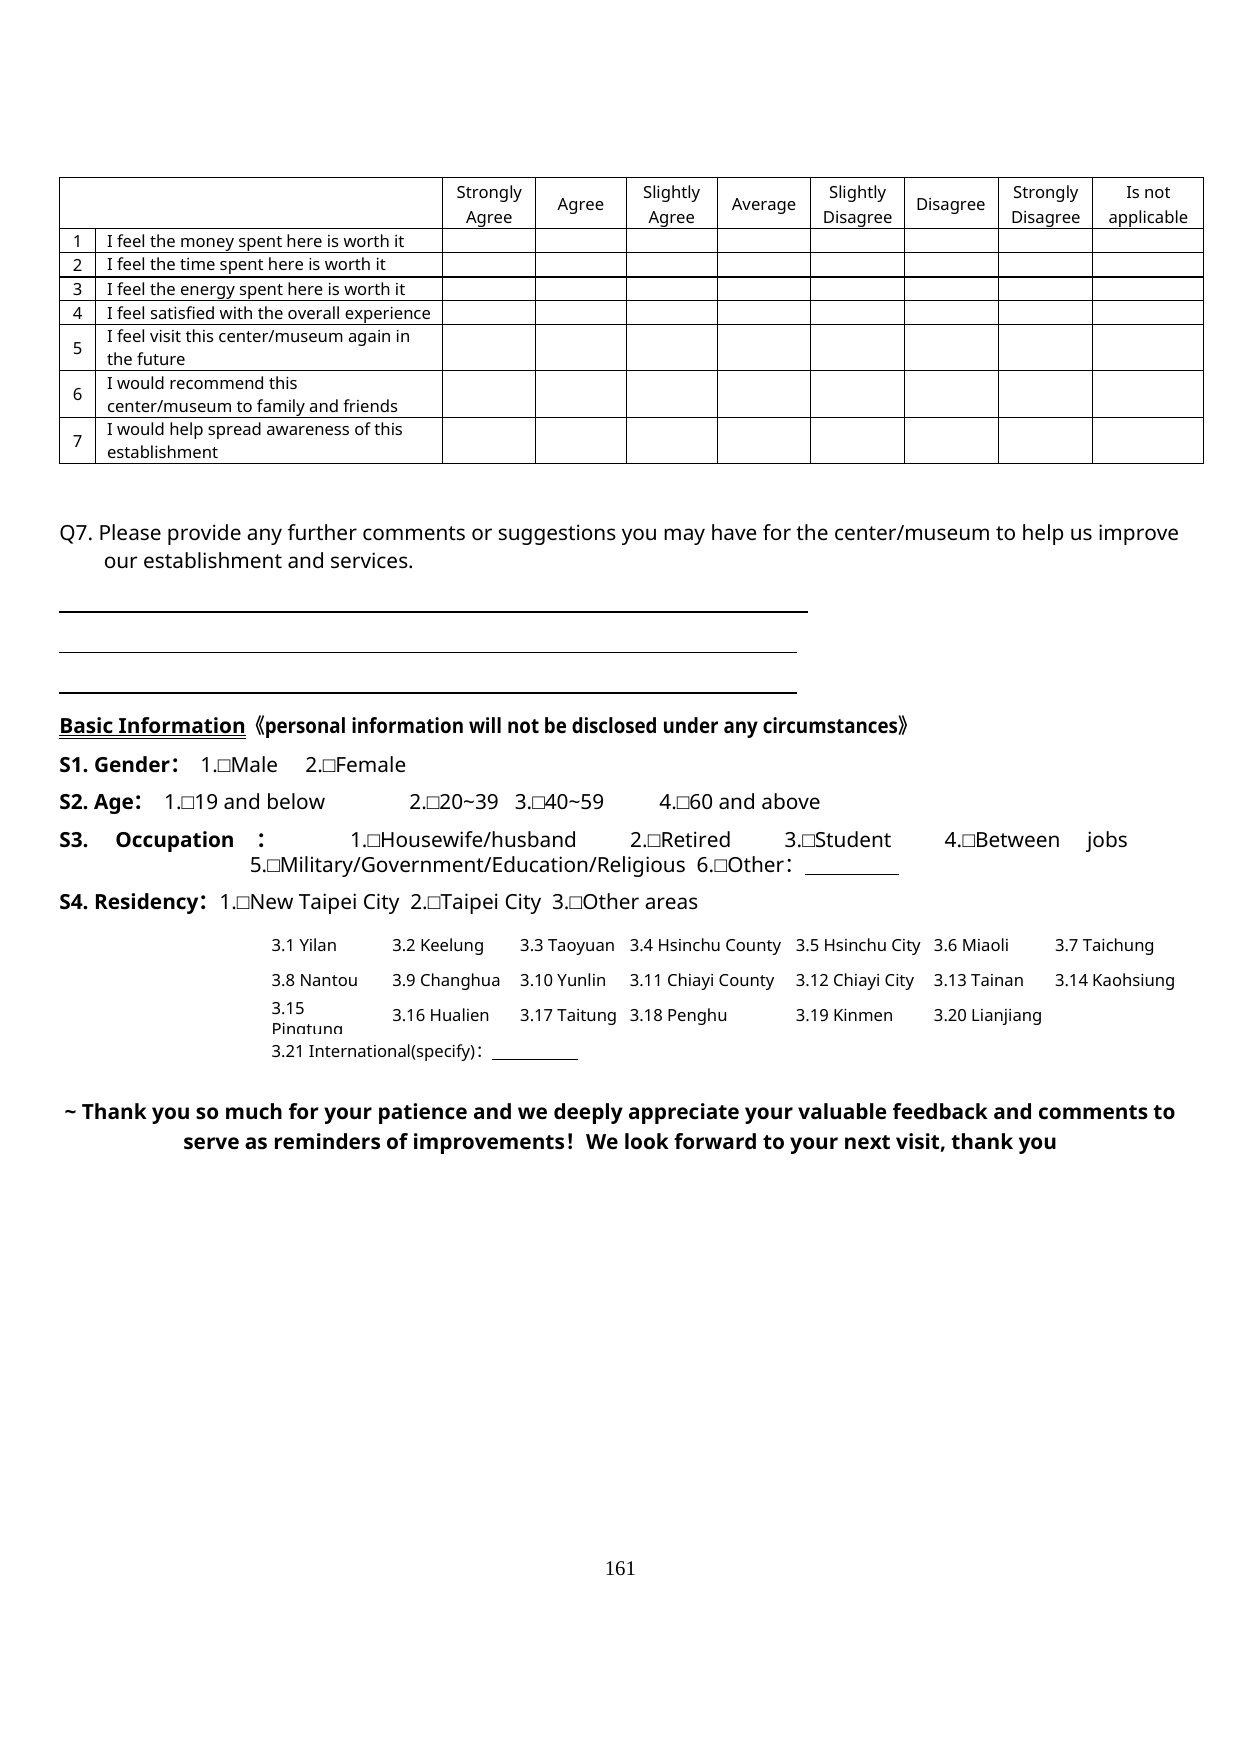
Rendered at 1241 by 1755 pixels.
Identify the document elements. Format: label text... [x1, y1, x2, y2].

table_cell 4 [60, 301, 95, 324]
table_cell I feel the time spent here is worth it [96, 253, 442, 276]
table_cell 3.16 Hualien [386, 998, 514, 1033]
table_cell [999, 229, 1092, 252]
table_cell [536, 301, 626, 324]
table_cell [627, 418, 717, 463]
table_cell [627, 253, 717, 276]
table_header Strongly Agree [443, 178, 535, 228]
table_cell [1093, 325, 1203, 370]
table_cell [718, 418, 810, 463]
table_cell [718, 371, 810, 417]
table_cell [536, 418, 626, 463]
table_cell [443, 418, 535, 463]
table_cell [999, 371, 1092, 417]
table_cell [1093, 229, 1203, 252]
table_cell [627, 229, 717, 252]
table_cell I feel the money spent here is worth it [96, 229, 442, 252]
table_cell [536, 229, 626, 252]
table_cell [536, 325, 626, 370]
table_header Strongly Disagree [999, 178, 1092, 228]
table_header 3.2 Keelung [386, 927, 514, 962]
table_cell [536, 371, 626, 417]
table_cell [1093, 418, 1203, 463]
table_cell [443, 325, 535, 370]
table_cell 3.10 Yunlin [514, 963, 624, 998]
table_cell [443, 253, 535, 276]
table_cell 2 [60, 253, 95, 276]
table_cell 3.15 Pingtung [266, 998, 386, 1033]
table_cell [811, 253, 904, 276]
table_cell 3.11 Chiayi County [624, 963, 790, 998]
table_cell [627, 278, 717, 300]
table_cell 3.21 International(specify)： [266, 1033, 1181, 1069]
table_header 3.4 Hsinchu County [624, 927, 790, 962]
table_cell [443, 301, 535, 324]
text ~ Thank you so much for your patience and we deeply appreciate your valuable feedback and comments to serve as reminders of improvements！We look forward to your next visit, thank you [59, 1097, 1181, 1156]
table_cell [1093, 371, 1203, 417]
text Basic Information《personal information will not be disclosed under any circumstances》 [59, 709, 1176, 739]
table_cell [1093, 301, 1203, 324]
table_cell 3.13 Tainan [928, 963, 1049, 998]
table_cell [811, 301, 904, 324]
table_cell [811, 325, 904, 370]
table_cell [1093, 253, 1203, 276]
table_header Is not applicable [1093, 178, 1203, 228]
table_cell [905, 301, 998, 324]
table_cell [811, 418, 904, 463]
table_cell [536, 253, 626, 276]
table_cell [999, 301, 1092, 324]
table_cell 3.12 Chiayi City [790, 963, 928, 998]
table_cell 7 [60, 418, 95, 463]
table_cell [905, 325, 998, 370]
table_header [60, 178, 442, 228]
table_cell [1049, 998, 1181, 1033]
table_cell [905, 371, 998, 417]
table_cell 1 [60, 229, 95, 252]
table_cell 5 [60, 325, 95, 370]
table_cell [999, 418, 1092, 463]
table_header 3.3 Taoyuan [514, 927, 624, 962]
table_header 3.1 Yilan [266, 927, 386, 962]
table_header 3.5 Hsinchu City [790, 927, 928, 962]
table_cell I feel the energy spent here is worth it [96, 278, 442, 300]
table_cell [536, 278, 626, 300]
table_cell [905, 278, 998, 300]
text S1. Gender： 1.□Male 2.□Female [59, 752, 1181, 777]
table_cell [718, 229, 810, 252]
table_cell I would help spread awareness of this establishment [96, 418, 442, 463]
table_cell 3 [60, 278, 95, 300]
table_cell 6 [60, 371, 95, 417]
text S4. Residency：1.□New Taipei City 2.□Taipei City 3.□Other areas [59, 889, 1181, 914]
table_cell 3.18 Penghu [624, 998, 790, 1033]
table_cell 3.8 Nantou [266, 963, 386, 998]
table_cell I would recommend this center/museum to family and friends [96, 371, 442, 417]
table_header 3.6 Miaoli [928, 927, 1049, 962]
table_cell [905, 253, 998, 276]
table_cell [627, 371, 717, 417]
table_cell [811, 371, 904, 417]
text S3. Occupation： 1.□Housewife/husband 2.□Retired 3.□Student 4.□Between jobs 5.□Military/Government/Education/Religious 6.□Other： [59, 827, 1181, 877]
table_cell [999, 325, 1092, 370]
table_cell [905, 229, 998, 252]
table_header Average [718, 178, 810, 228]
table_cell [718, 301, 810, 324]
table_cell [718, 253, 810, 276]
table_cell I feel visit this center/museum again in the future [96, 325, 442, 370]
table_cell 3.19 Kinmen [790, 998, 928, 1033]
table_cell I feel satisfied with the overall experience [96, 301, 442, 324]
table_cell [627, 301, 717, 324]
table_cell [443, 229, 535, 252]
table_cell [443, 371, 535, 417]
table_cell 3.9 Changhua [386, 963, 514, 998]
table_header 3.7 Taichung [1049, 927, 1181, 962]
table_cell [999, 278, 1092, 300]
table_header Agree [536, 178, 626, 228]
table_cell [443, 278, 535, 300]
table_cell [811, 229, 904, 252]
table_cell 3.17 Taitung [514, 998, 624, 1033]
table_cell [718, 325, 810, 370]
table_cell [999, 253, 1092, 276]
table_header Slightly Agree [627, 178, 717, 228]
table_cell [811, 278, 904, 300]
table_header Slightly Disagree [811, 178, 904, 228]
text Q7. Please provide any further comments or suggestions you may have for the center/museum to help us improve our establishment and services. [59, 518, 1181, 575]
table_cell 3.20 Lianjiang [928, 998, 1049, 1033]
table_header Disagree [905, 178, 998, 228]
table_cell [627, 325, 717, 370]
text S2. Age： 1.□19 and below 2.□20~39 3.□40~59 4.□60 and above [59, 789, 1181, 814]
table_cell 3.14 Kaohsiung [1049, 963, 1181, 998]
table_cell [1093, 278, 1203, 300]
table_cell [718, 278, 810, 300]
table_cell [905, 418, 998, 463]
